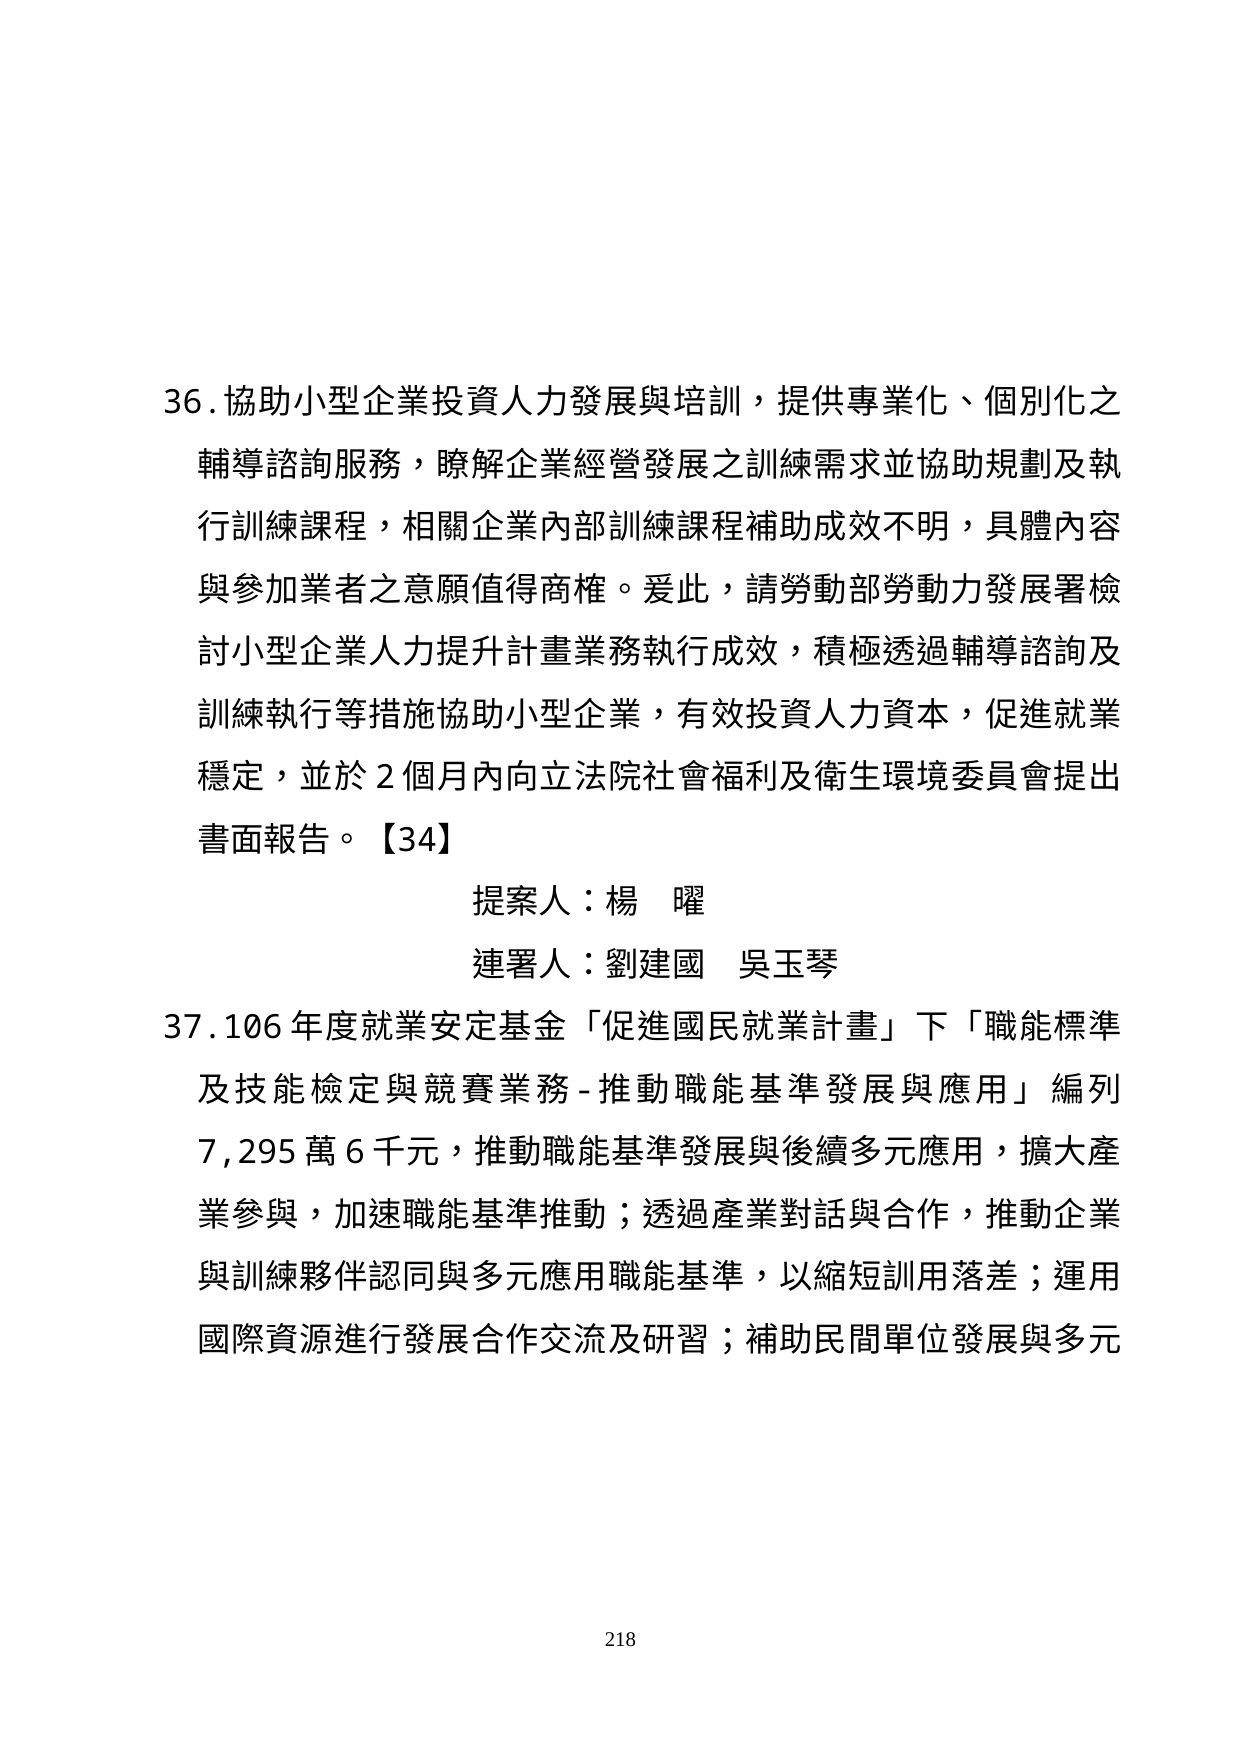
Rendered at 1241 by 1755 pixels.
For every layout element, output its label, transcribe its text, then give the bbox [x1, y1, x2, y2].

text 36.協助小型企業投資人力發展與培訓，提供專業化、個別化之輔導諮詢服務，瞭解企業經營發展之訓練需求並協助規劃及執行訓練課程，相關企業內部訓練課程補助成效不明，具體內容與參加業者之意願值得商榷。爰此，請勞動部勞動力發展署檢討小型企業人力提升計畫業務執行成效，積極透過輔導諮詢及訓練執行等措施協助小型企業，有效投資人力資本，促進就業穩定，並於2個月內向立法院社會福利及衛生環境委員會提出書面報告。【34】 [162, 358, 1122, 858]
text 提案人：楊 曜 [197, 858, 1122, 920]
text 37.106年度就業安定基金「促進國民就業計畫」下「職能標準及技能檢定與競賽業務-推動職能基準發展與應用」編列7,295萬6千元，推動職能基準發展與後續多元應用，擴大產業參與，加速職能基準推動；透過產業對話與合作，推動企業與訓練夥伴認同與多元應用職能基準，以縮短訓用落差；運用國際資源進行發展合作交流及研習；補助民間單位發展與多元 [162, 983, 1122, 1358]
text 連署人：劉建國 吳玉琴 [197, 920, 1122, 983]
